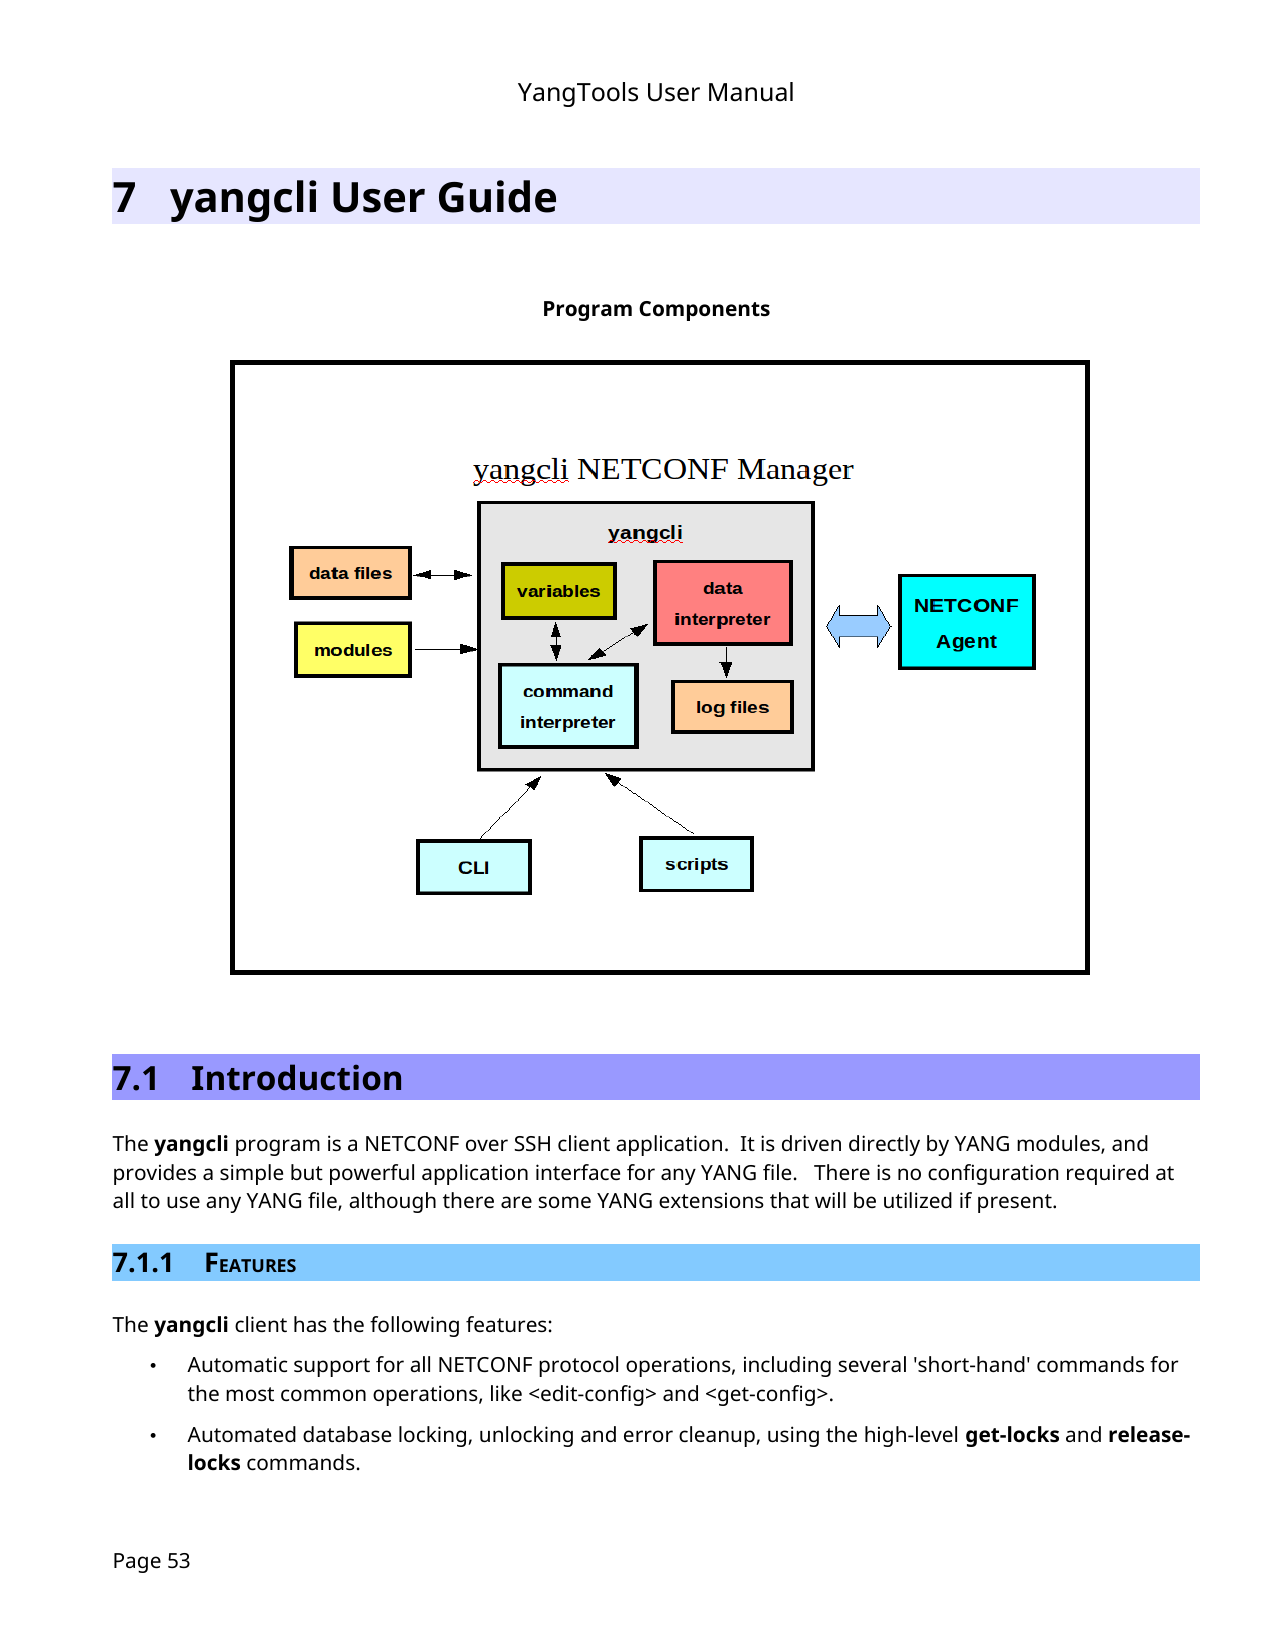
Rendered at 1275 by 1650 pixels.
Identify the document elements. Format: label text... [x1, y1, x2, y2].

text The yangcli program is a NETCONF over SSH client application. It is driven directly by YANG modules, and provides a simple but powerful application interface for any YANG file. There is no configuration required at all to use any YANG file, although there are some YANG extensions that will be utilized if present. [112, 1129, 1200, 1214]
subtitle Introduction [112, 1054, 1200, 1100]
subtitle Features [112, 1244, 1200, 1281]
text The yangcli client has the following features: [112, 1310, 1200, 1338]
list Automatic support for all NETCONF protocol operations, including several 'short-hand' commands for the most common operations, like <edit-config> and <get-config>. [150, 1351, 1200, 1407]
picture [165, 323, 1148, 997]
subtitle yangcli User Guide [112, 168, 1200, 224]
subtitle Program Components [127, 294, 1185, 323]
list Automated database locking, unlocking and error cleanup, using the high-level get-locks and release-locks commands. [150, 1420, 1200, 1477]
